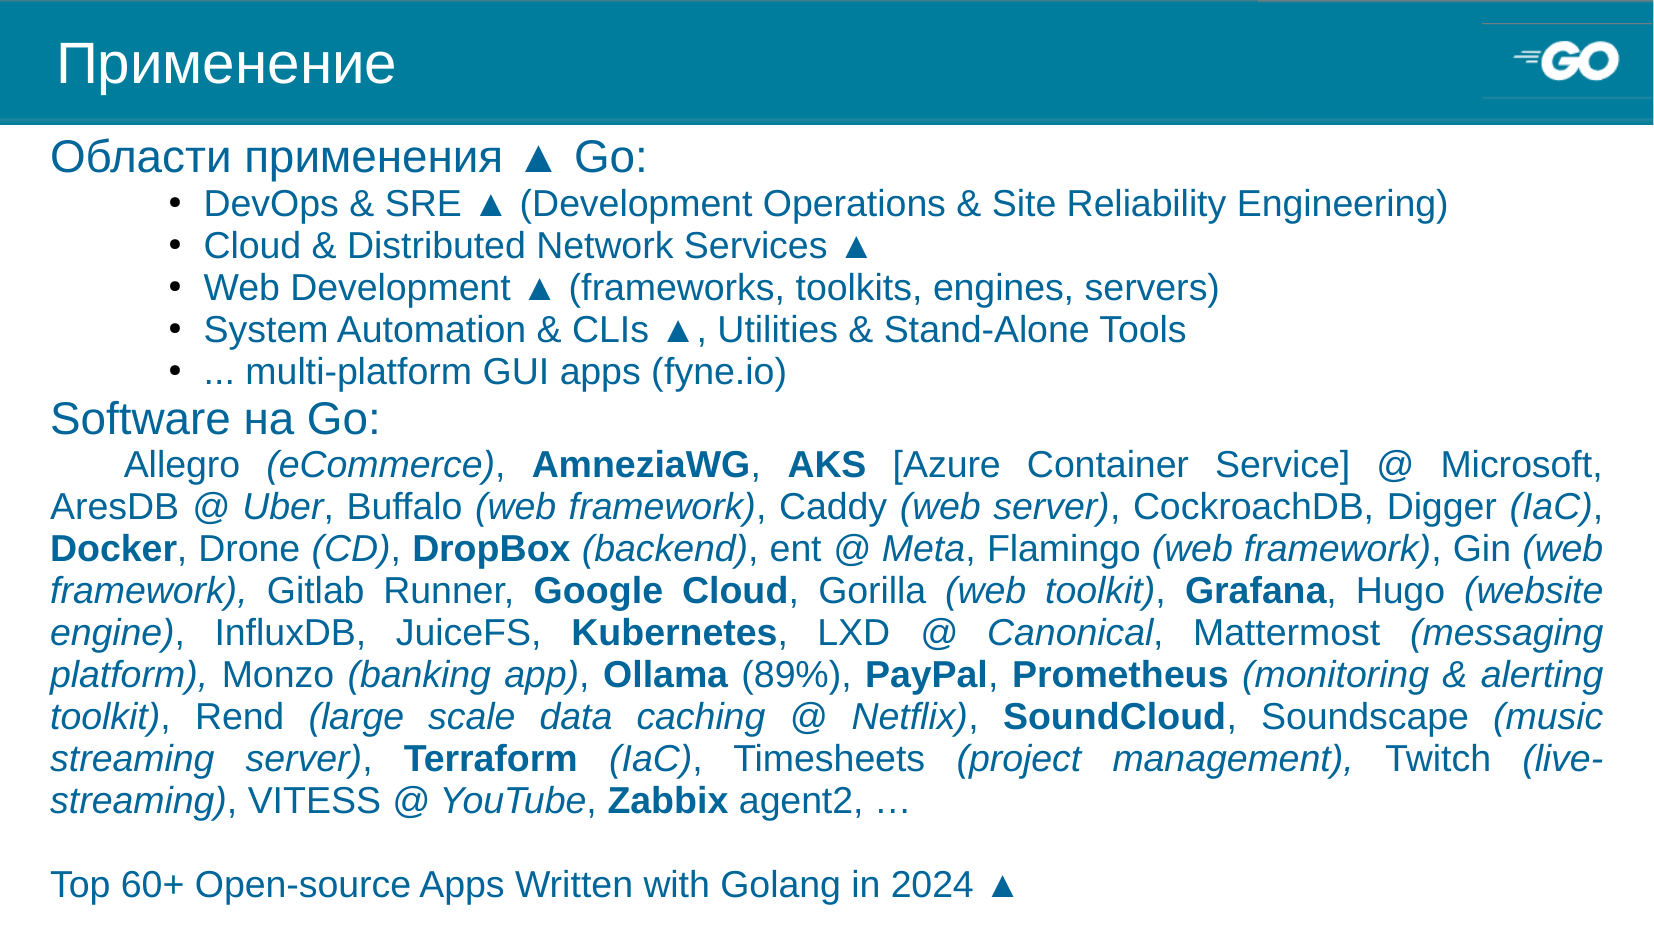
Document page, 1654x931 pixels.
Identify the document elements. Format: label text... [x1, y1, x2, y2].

text_box Области применения ▲ Go: DevOps & SRE ▲ (Development Operations & Site Reliability Engineering) Cloud & Distributed Network Services ▲ Web Development ▲ (frameworks, toolkits, engines, servers) System Automation & CLIs ▲, Utilities & Stand-Alone Tools ... multi-platform GUI apps (fyne.io) Software на Go: Allegro (eCommerce), AmneziaWG, AKS [Azure Container Service] @ Microsoft, AresDB @ Uber, Buffalo (web framework), Caddy (web server), CockroachDB, Digger (IaC), Docker, Drone (CD), DropBox (backend), ent @ Meta, Flamingo (web framework), Gin (web framework), Gitlab Runner, Google Cloud, Gorilla (web toolkit), Grafana, Hugo (website engine), InfluxDB, JuiceFS, Kubernetes, LXD @ Canonical, Mattermost (messaging platform), Monzo (banking app), Ollama (89%), PayPal, Prometheus (monitoring & alerting toolkit), Rend (large scale data caching @ Netflix), SoundCloud, Soundscape (music streaming server), Terraform (IaC), Timesheets (project management), Twitch (live-streaming), VITESS @ YouTube, Zabbix agent2, … Top 60+ Open-source Apps Written with Golang in 2024 ▲ [35, 124, 1619, 914]
text_box Применение [41, 23, 1495, 104]
picture [1542, 41, 1619, 81]
